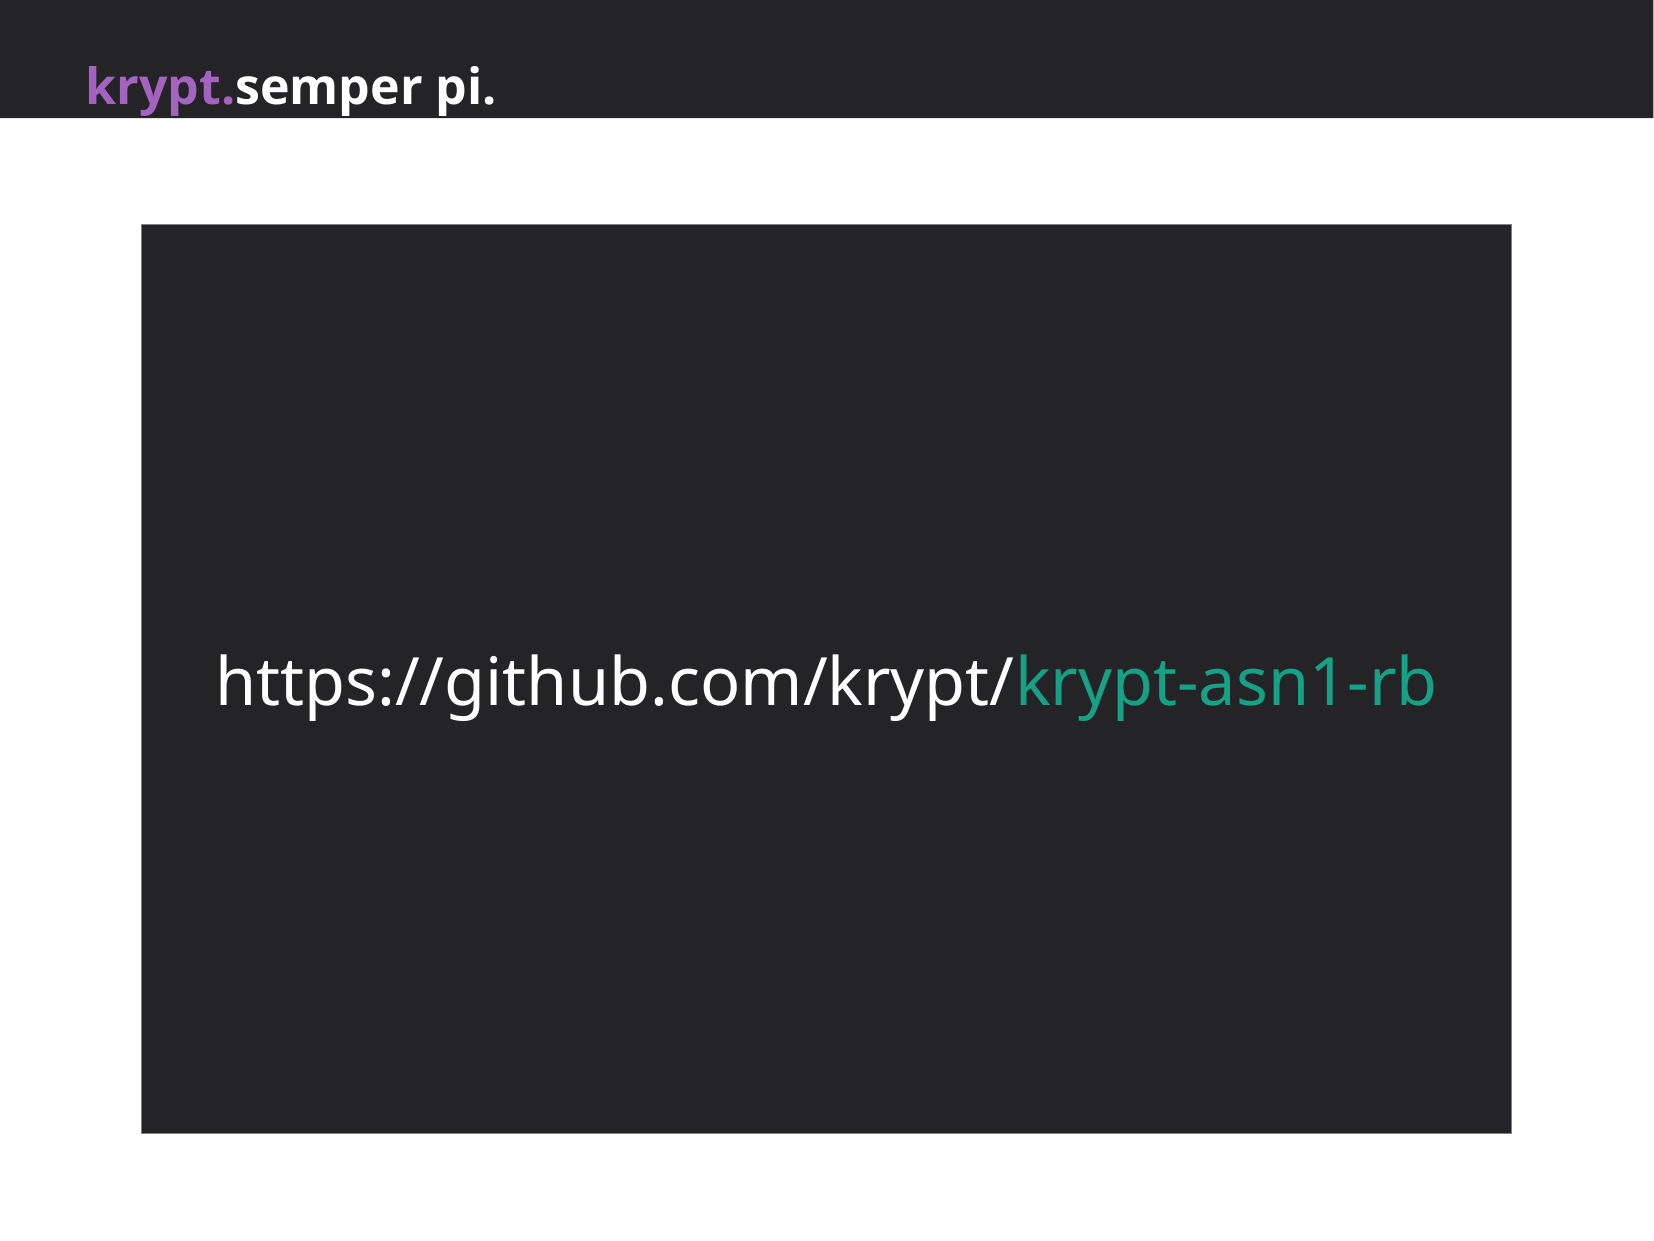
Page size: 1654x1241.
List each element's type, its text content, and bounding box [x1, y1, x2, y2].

text_box https://github.com/krypt/krypt-asn1-rb [141, 224, 1512, 1134]
text_box krypt.semper pi. [70, 43, 544, 119]
text_box [0, 0, 1654, 119]
